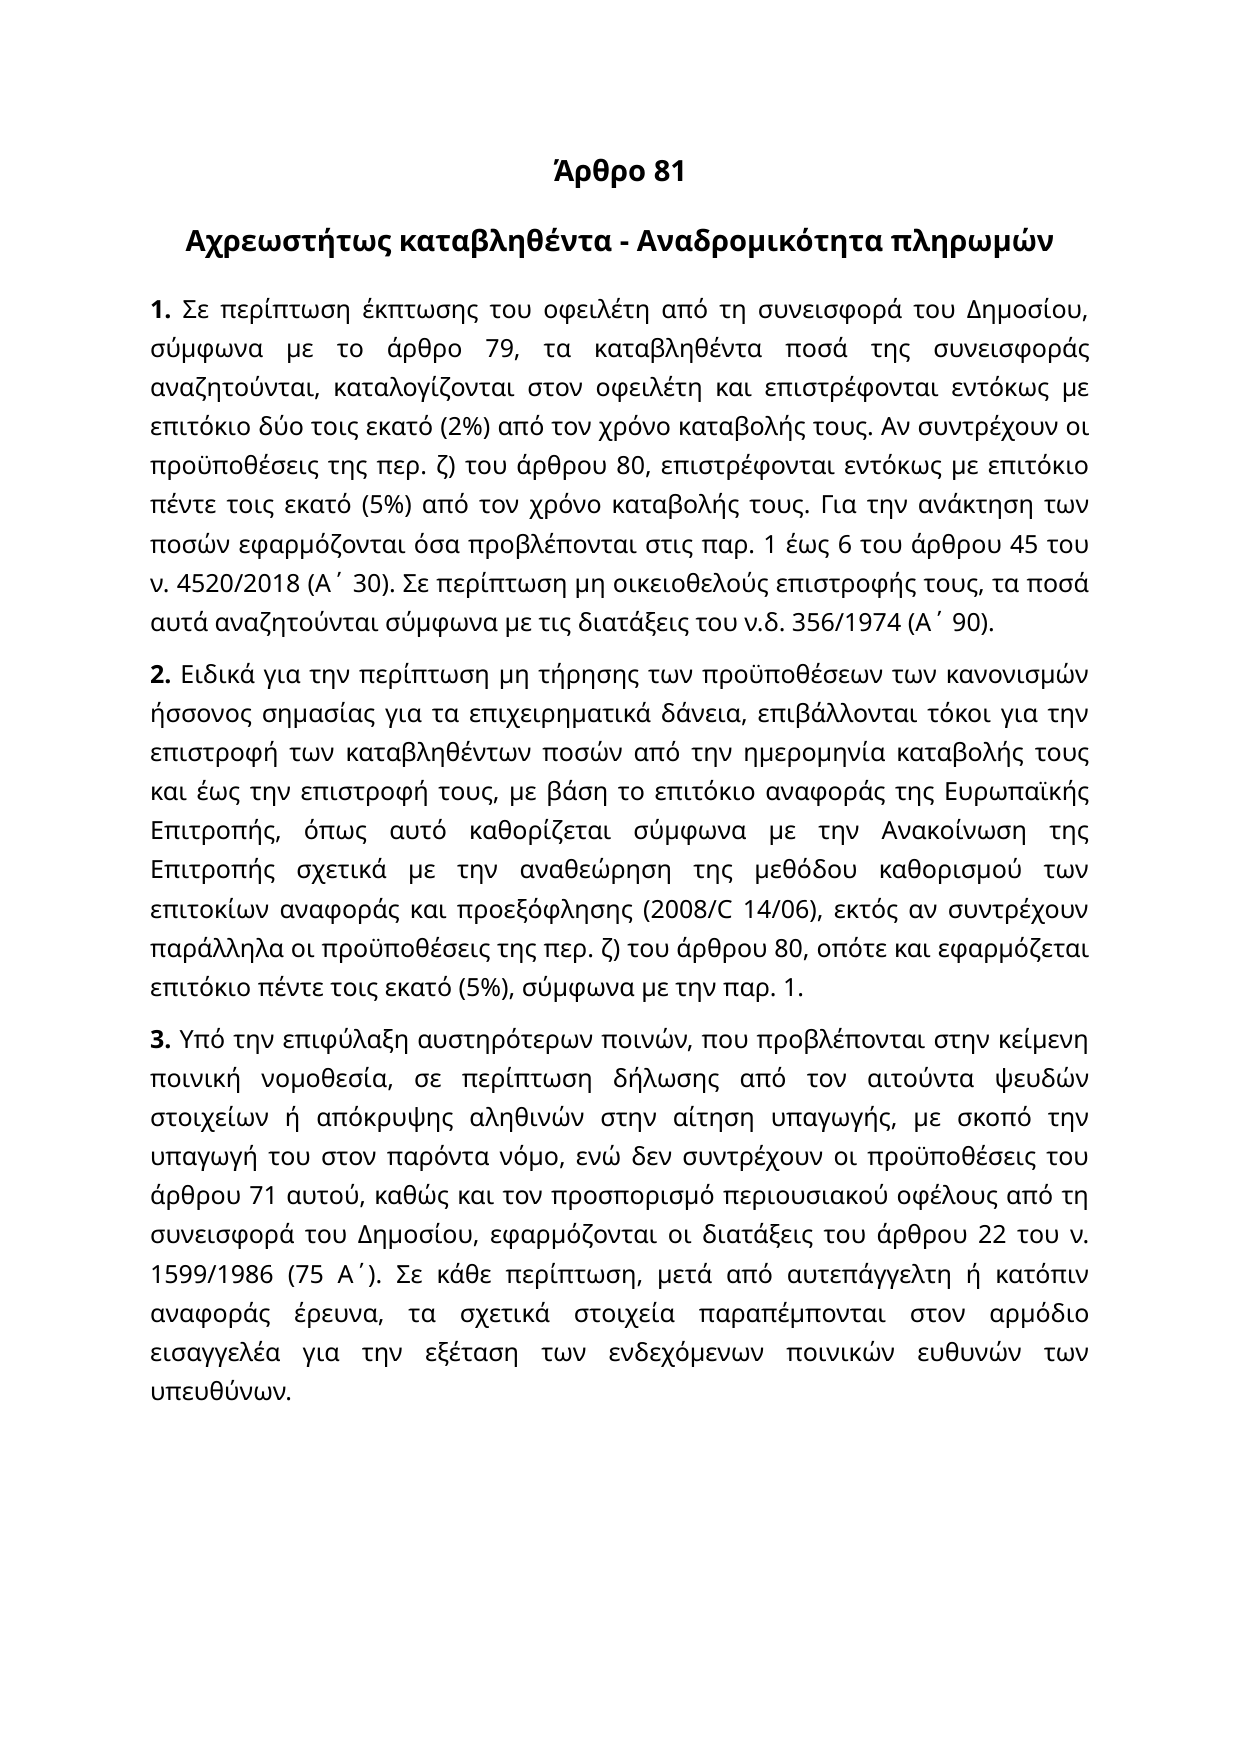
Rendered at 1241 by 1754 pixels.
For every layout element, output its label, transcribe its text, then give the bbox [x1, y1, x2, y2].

text 2. Ειδικά για την περίπτωση μη τήρησης των προϋποθέσεων των κανονισμών ήσσονος σημασίας για τα επιχειρηματικά δάνεια, επιβάλλονται τόκοι για την επιστροφή των καταβληθέντων ποσών από την ημερομηνία καταβολής τους και έως την επιστροφή τους, με βάση το επιτόκιο αναφοράς της Ευρωπαϊκής Επιτροπής, όπως αυτό καθορίζεται σύμφωνα με την Ανακοίνωση της Επιτροπής σχετικά με την αναθεώρηση της μεθόδου καθορισμού των επιτοκίων αναφοράς και προεξόφλησης (2008/C 14/06), εκτός αν συντρέχουν παράλληλα οι προϋποθέσεις της περ. ζ) του άρθρου 80, οπότε και εφαρμόζεται επιτόκιο πέντε τοις εκατό (5%), σύμφωνα με την παρ. 1. [150, 656, 1090, 1004]
subtitle Άρθρο 81 [150, 150, 1090, 190]
text 3. Υπό την επιφύλαξη αυστηρότερων ποινών, που προβλέπονται στην κείμενη ποινική νομοθεσία, σε περίπτωση δήλωσης από τον αιτούντα ψευδών στοιχείων ή απόκρυψης αληθινών στην αίτηση υπαγωγής, με σκοπό την υπαγωγή του στον παρόντα νόμο, ενώ δεν συντρέχουν οι προϋποθέσεις του άρθρου 71 αυτού, καθώς και τον προσπορισμό περιουσιακού οφέλους από τη συνεισφορά του Δημοσίου, εφαρμόζονται οι διατάξεις του άρθρου 22 του ν. 1599/1986 (75 Α΄). Σε κάθε περίπτωση, μετά από αυτεπάγγελτη ή κατόπιν αναφοράς έρευνα, τα σχετικά στοιχεία παραπέμπονται στον αρμόδιο εισαγγελέα για την εξέταση των ενδεχόμενων ποινικών ευθυνών των υπευθύνων. [150, 1021, 1090, 1408]
text 1. Σε περίπτωση έκπτωσης του οφειλέτη από τη συνεισφορά του Δημοσίου, σύμφωνα με το άρθρο 79, τα καταβληθέντα ποσά της συνεισφοράς αναζητούνται, καταλογίζονται στον οφειλέτη και επιστρέφονται εντόκως με επιτόκιο δύο τοις εκατό (2%) από τον χρόνο καταβολής τους. Αν συντρέχουν οι προϋποθέσεις της περ. ζ) του άρθρου 80, επιστρέφονται εντόκως με επιτόκιο πέντε τοις εκατό (5%) από τον χρόνο καταβολής τους. Για την ανάκτηση των ποσών εφαρμόζονται όσα προβλέπονται στις παρ. 1 έως 6 του άρθρου 45 του ν. 4520/2018 (Α΄ 30). Σε περίπτωση μη οικειοθελούς επιστροφής τους, τα ποσά αυτά αναζητούνται σύμφωνα με τις διατάξεις του ν.δ. 356/1974 (Α΄ 90). [150, 291, 1090, 639]
subtitle Αχρεωστήτως καταβληθέντα - Αναδρομικότητα πληρωμών [150, 221, 1090, 260]
